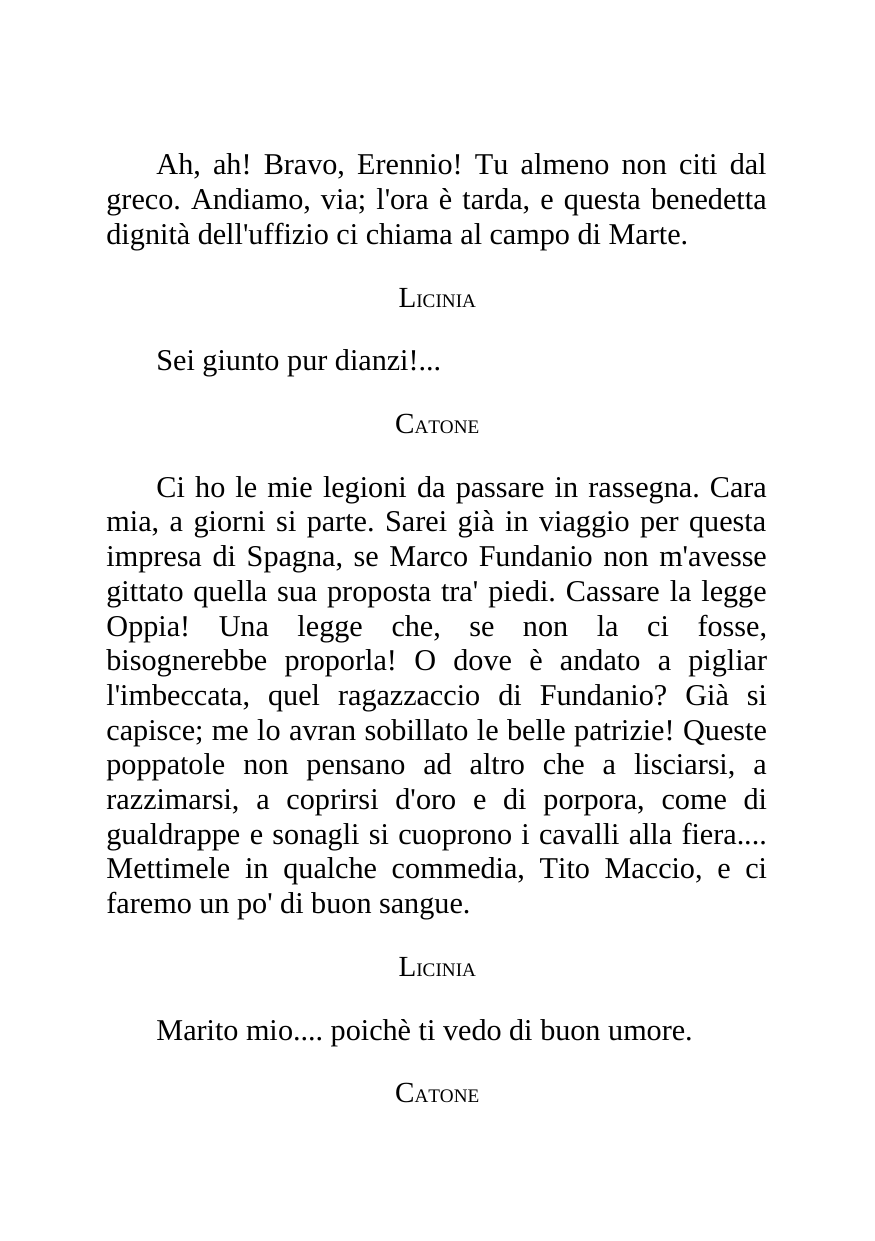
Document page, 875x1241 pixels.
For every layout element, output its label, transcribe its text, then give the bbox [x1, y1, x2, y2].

text Licinia [156, 280, 718, 313]
text Catone [156, 1076, 718, 1109]
text Ah, ah! Bravo, Erennio! Tu almeno non citi dal greco. Andiamo, via; l'ora è tarda, e questa benedetta dignità dell'uffizio ci chiama al campo di Marte. [106, 146, 768, 251]
text Catone [156, 406, 718, 440]
text Ci ho le mie legioni da passare in rassegna. Cara mia, a giorni si parte. Sarei già in viaggio per questa impresa di Spagna, se Marco Fundanio non m'avesse gittato quella sua proposta tra' piedi. Cassare la legge Oppia! Una legge che, se non la ci fosse, bisognerebbe proporla! O dove è andato a pigliar l'imbeccata, quel ragazzaccio di Fundanio? Già si capisce; me lo avran sobillato le belle patrizie! Queste poppatole non pensano ad altro che a lisciarsi, a razzimarsi, a coprirsi d'oro e di porpora, come di gualdrappe e sonagli si cuoprono i cavalli alla fiera.... Mettimele in qualche commedia, Tito Maccio, e ci faremo un po' di buon sangue. [106, 469, 768, 920]
text Sei giunto pur dianzi!... [106, 342, 768, 377]
text Marito mio.... poichè ti vedo di buon umore. [106, 1012, 768, 1046]
text Licinia [156, 949, 718, 983]
